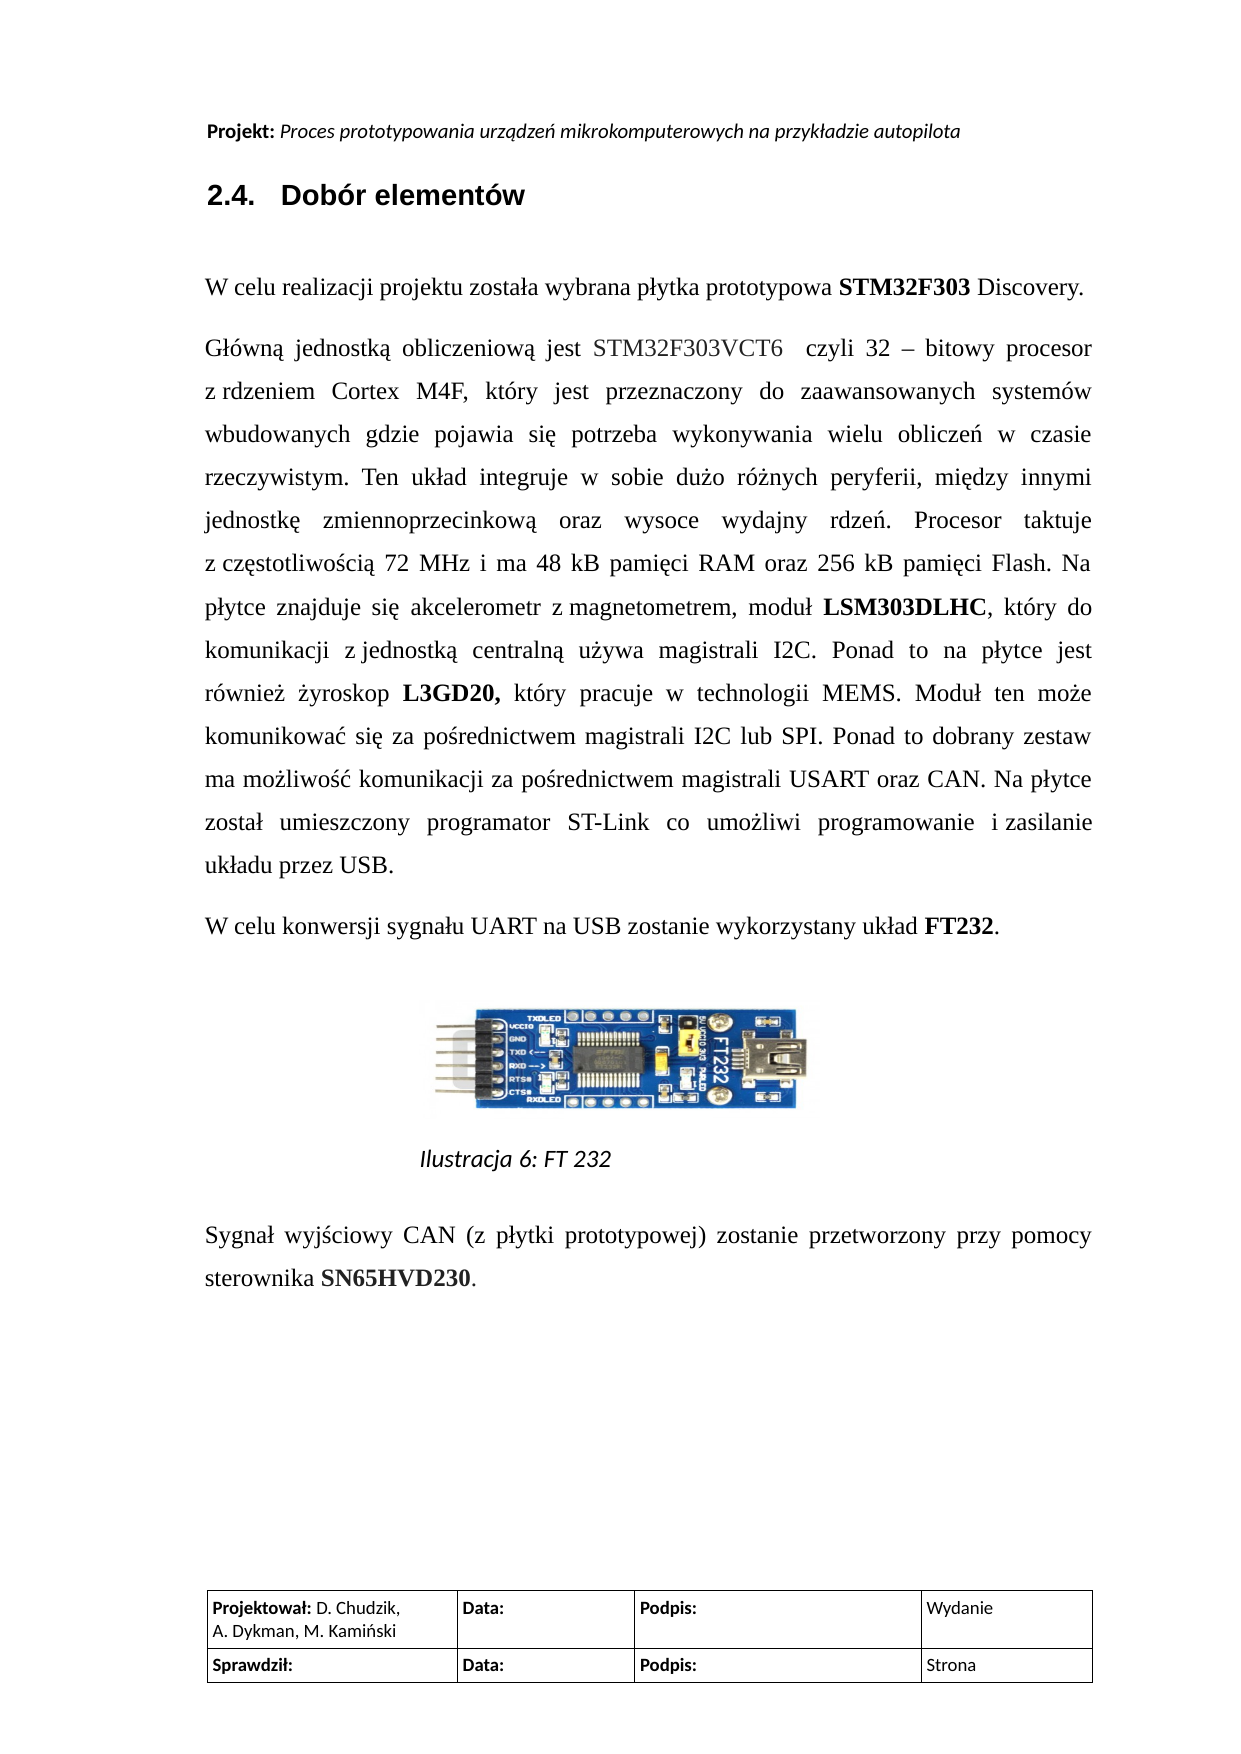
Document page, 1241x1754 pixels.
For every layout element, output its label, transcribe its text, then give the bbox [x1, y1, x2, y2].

subtitle Dobór elementów [207, 178, 1092, 211]
text Sygnał wyjściowy CAN (z płytki prototypowej) zostanie przetworzony przy pomocy sterownika SN65HVD230. [204, 972, 1092, 1292]
text Główną jednostką obliczeniową jest STM32F303VCT6 czyli 32 – bitowy procesor z rdzeniem Cortex M4F, który jest przeznaczony do zaawansowanych systemów wbudowanych gdzie pojawia się potrzeba wykonywania wielu obliczeń w czasie rzeczywistym. Ten układ integruje w sobie dużo różnych peryferii, między innymi jednostkę zmiennoprzecinkową oraz wysoce wydajny rdzeń. Procesor taktuje z częstotliwością 72 MHz i ma 48 kB pamięci RAM oraz 256 kB pamięci Flash. Na płytce znajduje się akcelerometr z magnetometrem, moduł LSM303DLHC, który do komunikacji z jednostką centralną używa magistrali I2C. Ponad to na płytce jest również żyroskop L3GD20, który pracuje w technologii MEMS. Moduł ten może komunikować się za pośrednictwem magistrali I2C lub SPI. Ponad to dobrany zestaw ma możliwość komunikacji za pośrednictwem magistrali USART oraz CAN. Na płytce został umieszczony programator ST-Link co umożliwi programowanie i zasilanie układu przez USB. [204, 333, 1092, 879]
picture [419, 984, 820, 1135]
text Ilustracja 6: FT 232 [419, 1135, 880, 1173]
text W celu realizacji projektu została wybrana płytka prototypowa STM32F303 Discovery. [204, 272, 1092, 301]
text W celu konwersji sygnału UART na USB zostanie wykorzystany układ FT232. [204, 911, 1092, 940]
